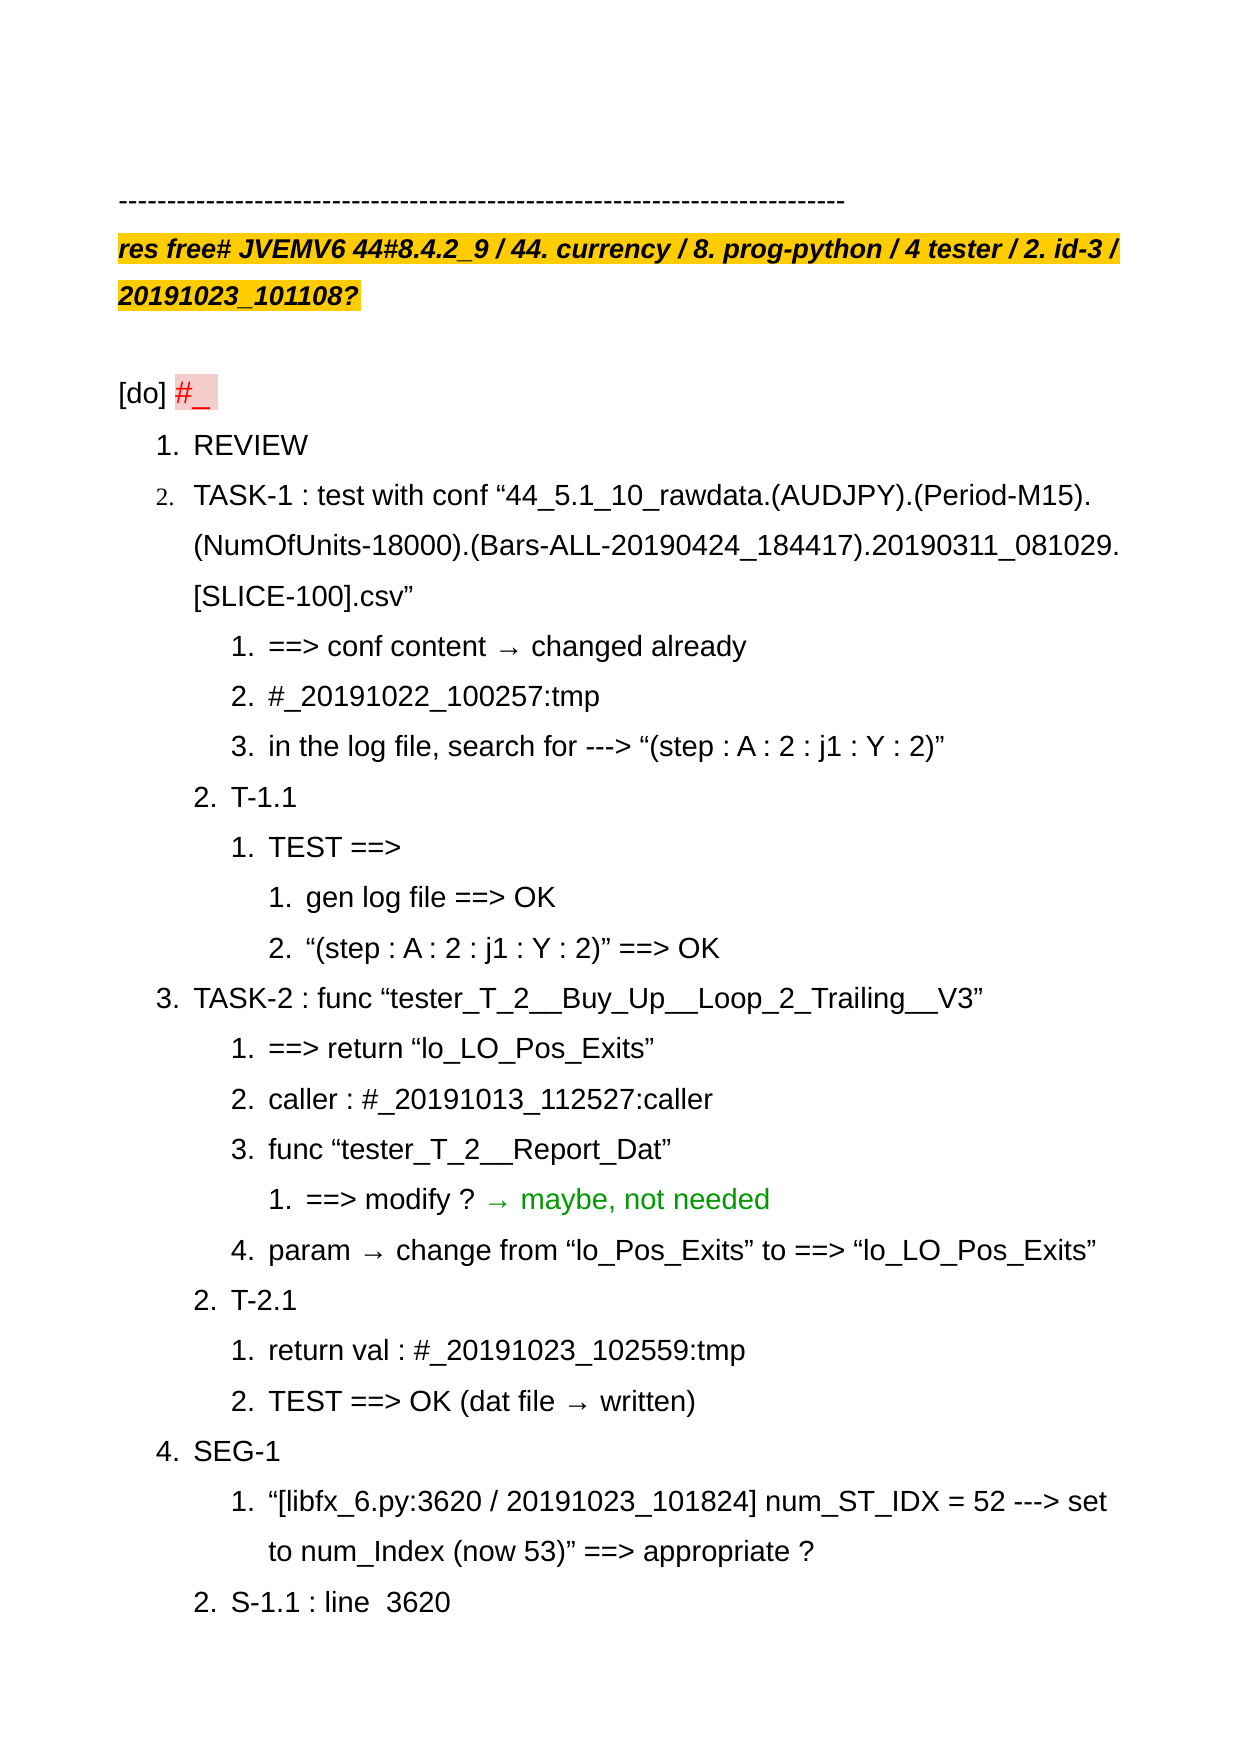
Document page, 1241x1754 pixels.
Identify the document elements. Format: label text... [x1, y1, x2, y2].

list return val : #_20191023_102559:tmp [231, 1333, 1122, 1367]
list TASK-1 : test with conf “44_5.1_10_rawdata.(AUDJPY).(Period-M15).(NumOfUnits-18000).(Bars-ALL-20190424_184417).20190311_081029.[SLICE-100].csv” [156, 478, 1122, 612]
list caller : #_20191013_112527:caller [231, 1082, 1122, 1115]
list ==> return “lo_LO_Pos_Exits” [231, 1031, 1122, 1065]
list param → change from “lo_Pos_Exits” to ==> “lo_LO_Pos_Exits” [231, 1233, 1122, 1266]
list REVIEW [156, 428, 1122, 461]
list gen log file ==> OK [268, 880, 1122, 914]
list TEST ==> [231, 830, 1122, 864]
list TASK-2 : func “tester_T_2__Buy_Up__Loop_2_Trailing__V3” [156, 981, 1122, 1014]
text [do] #_ [118, 374, 1122, 410]
list func “tester_T_2__Report_Dat” [231, 1132, 1122, 1166]
list in the log file, search for ---> “(step : A : 2 : j1 : Y : 2)” [231, 729, 1122, 763]
list ==> modify ? → maybe, not needed [268, 1182, 1122, 1216]
list T-1.1 [193, 780, 1122, 813]
text --------------------------------------------------------------------------- [118, 183, 1122, 216]
list ==> conf content → changed already [231, 629, 1122, 662]
list #_20191022_100257:tmp [231, 679, 1122, 713]
text res free# JVEMV6 44#8.4.2_9 / 44. currency / 8. prog-python / 4 tester / 2. id-3 / 20191023_101108? [118, 233, 1122, 311]
list S-1.1 : line 3620 [193, 1585, 1122, 1618]
list “[libfx_6.py:3620 / 20191023_101824] num_ST_IDX = 52 ---> set to num_Index (now 53)” ==> appropriate ? [231, 1484, 1122, 1568]
list T-2.1 [193, 1283, 1122, 1316]
list TEST ==> OK (dat file → written) [231, 1383, 1122, 1417]
list SEG-1 [156, 1434, 1122, 1467]
list “(step : A : 2 : j1 : Y : 2)” ==> OK [268, 931, 1122, 964]
